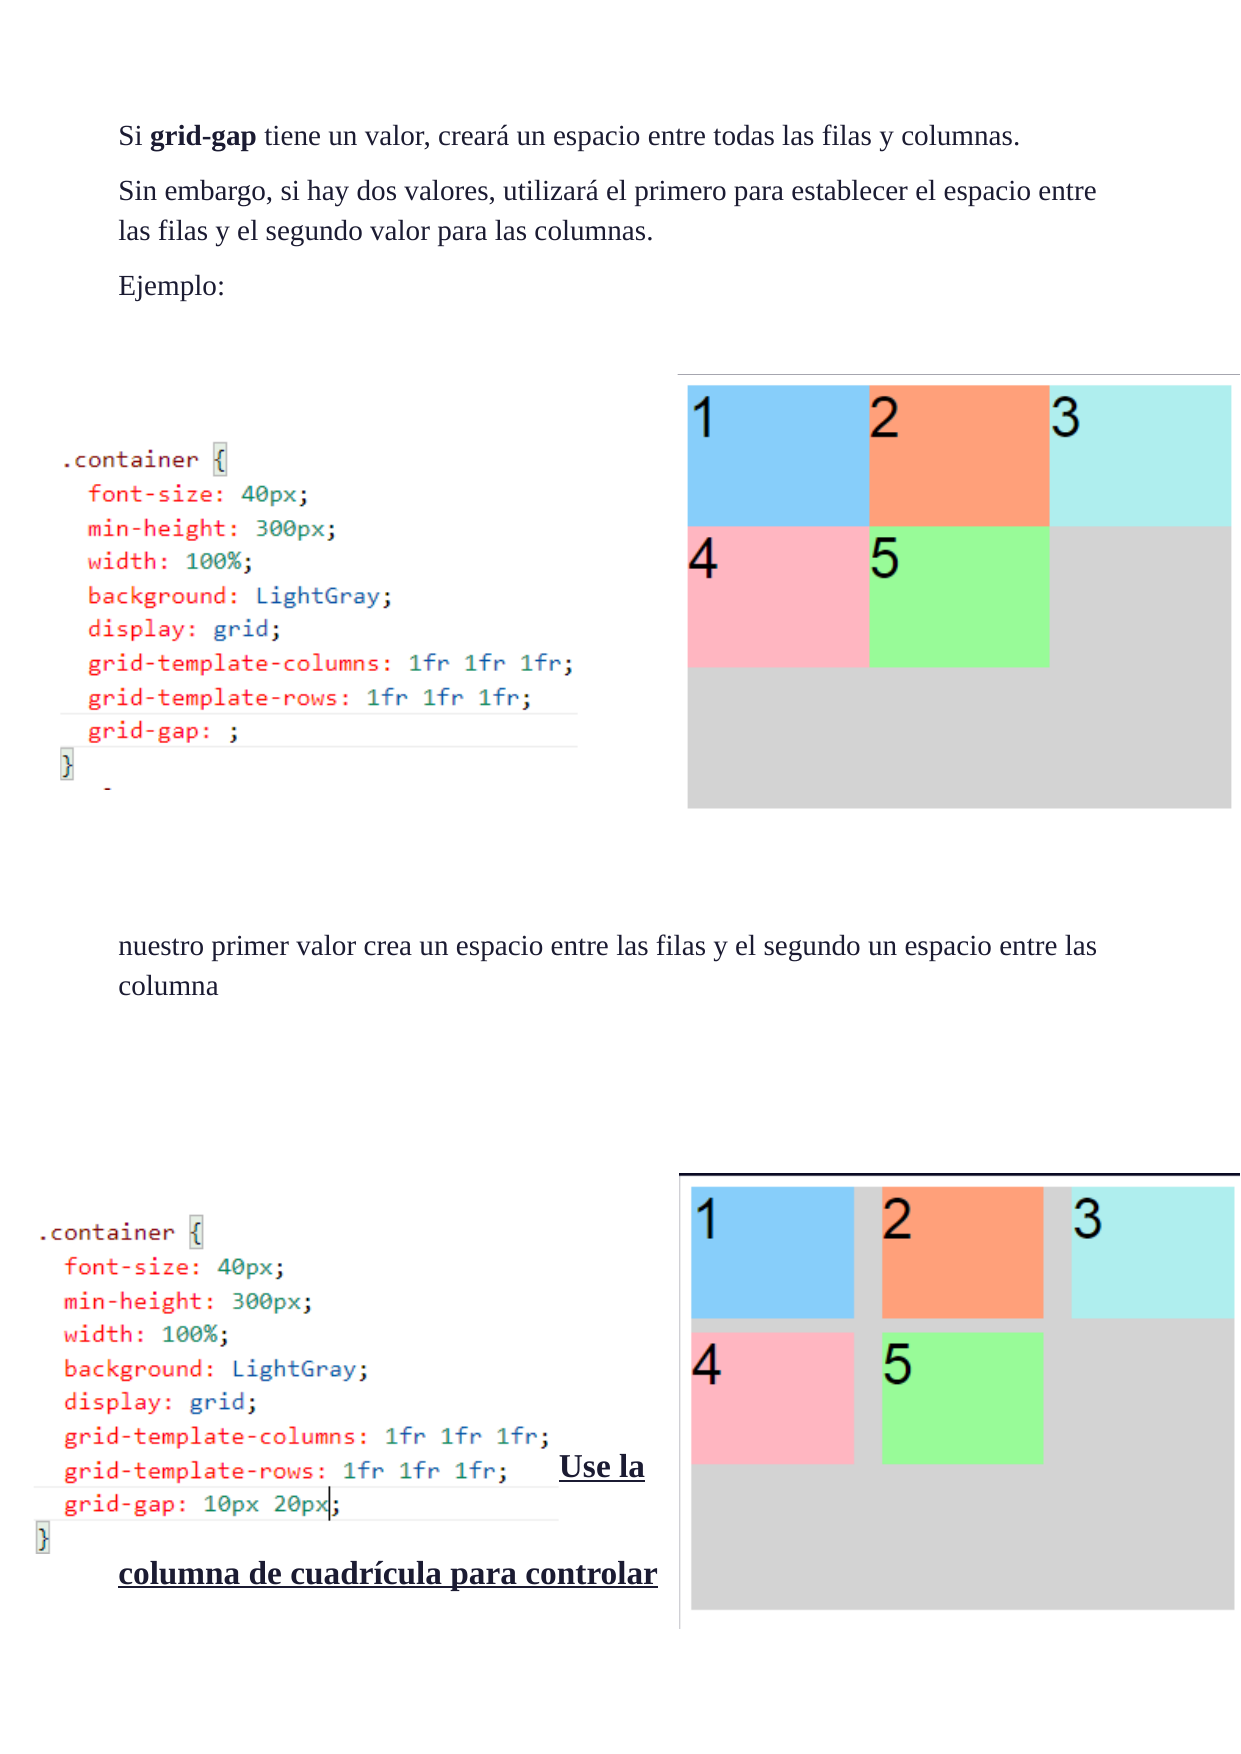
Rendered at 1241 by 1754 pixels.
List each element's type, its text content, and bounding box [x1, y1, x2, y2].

text Si grid-gap tiene un valor, creará un espacio entre todas las filas y columnas. [118, 118, 1122, 152]
picture [679, 1173, 1240, 1629]
text nuestro primer valor crea un espacio entre las filas y el segundo un espacio entre las columna [118, 928, 1122, 1002]
picture [33, 1204, 559, 1554]
text Ejemplo: [118, 268, 1122, 301]
text Sin embargo, si hay dos valores, utilizará el primero para establecer el espacio entre las filas y el segundo valor para las columnas. [118, 173, 1122, 247]
text Use la columna de cuadrícula para controlar [118, 1447, 679, 1592]
picture [677, 374, 1240, 826]
picture [60, 436, 578, 790]
